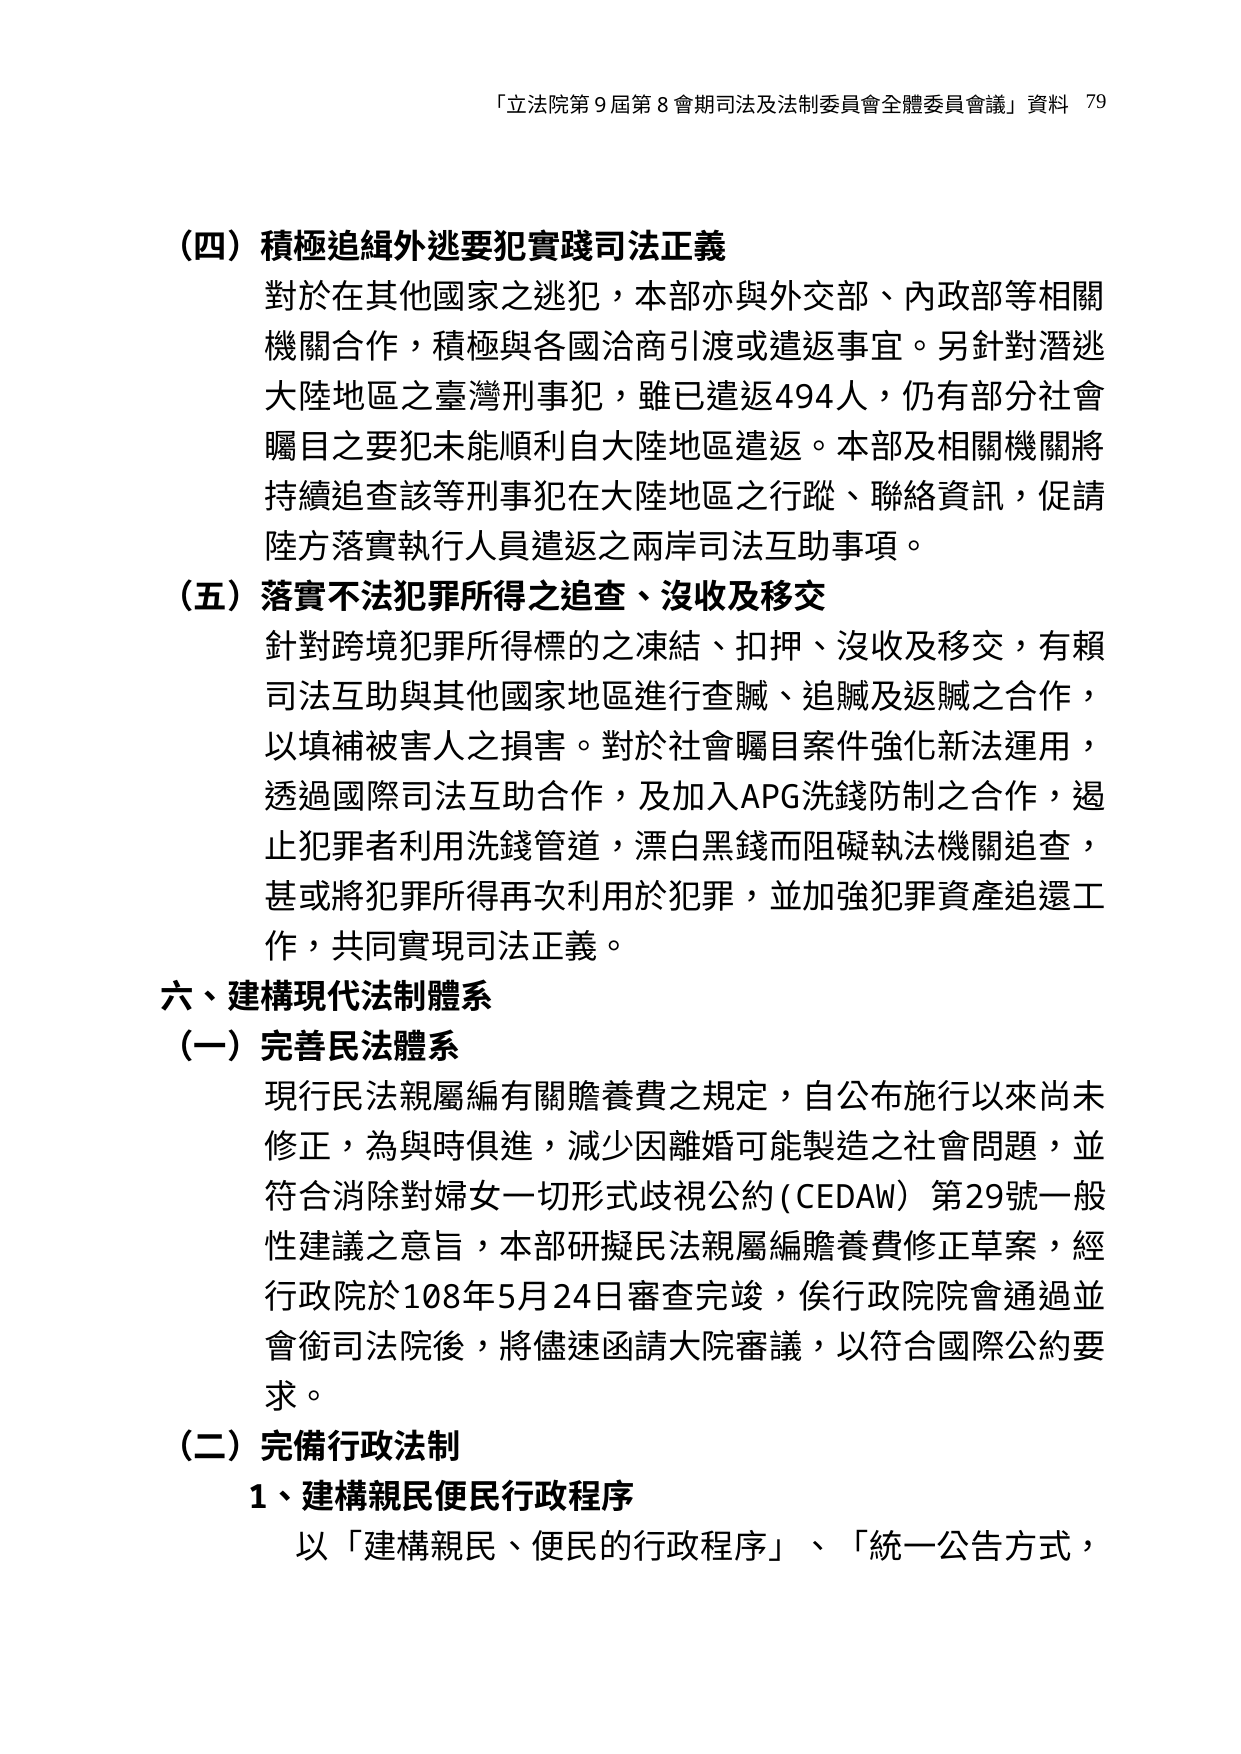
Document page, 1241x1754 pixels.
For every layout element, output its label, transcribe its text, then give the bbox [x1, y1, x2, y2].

text （四）積極追緝外逃要犯實踐司法正義 [160, 219, 1106, 269]
text （五）落實不法犯罪所得之追查、沒收及移交 [160, 569, 1106, 619]
text 六、建構現代法制體系 [160, 969, 1106, 1019]
text 針對跨境犯罪所得標的之凍結、扣押、沒收及移交，有賴司法互助與其他國家地區進行查贓、追贓及返贓之合作，以填補被害人之損害。對於社會矚目案件強化新法運用，透過國際司法互助合作，及加入APG洗錢防制之合作，遏止犯罪者利用洗錢管道，漂白黑錢而阻礙執法機關追查，甚或將犯罪所得再次利用於犯罪，並加強犯罪資產追還工作，共同實現司法正義。 [264, 619, 1106, 969]
text 1、建構親民便民行政程序 [248, 1469, 1106, 1519]
text （一）完善民法體系 [160, 1019, 1106, 1069]
text （二）完備行政法制 [160, 1419, 1106, 1469]
text 現行民法親屬編有關贍養費之規定，自公布施行以來尚未修正，為與時俱進，減少因離婚可能製造之社會問題，並符合消除對婦女一切形式歧視公約(CEDAW）第29號一般性建議之意旨，本部研擬民法親屬編贍養費修正草案，經行政院於108年5月24日審查完竣，俟行政院院會通過並會銜司法院後，將儘速函請大院審議，以符合國際公約要求。 [264, 1069, 1106, 1419]
text 以「建構親民、便民的行政程序」、「統一公告方式， [295, 1519, 1106, 1569]
text 對於在其他國家之逃犯，本部亦與外交部、內政部等相關機關合作，積極與各國洽商引渡或遣返事宜。另針對潛逃大陸地區之臺灣刑事犯，雖已遣返494人，仍有部分社會矚目之要犯未能順利自大陸地區遣返。本部及相關機關將持續追查該等刑事犯在大陸地區之行蹤、聯絡資訊，促請陸方落實執行人員遣返之兩岸司法互助事項。 [264, 269, 1106, 569]
